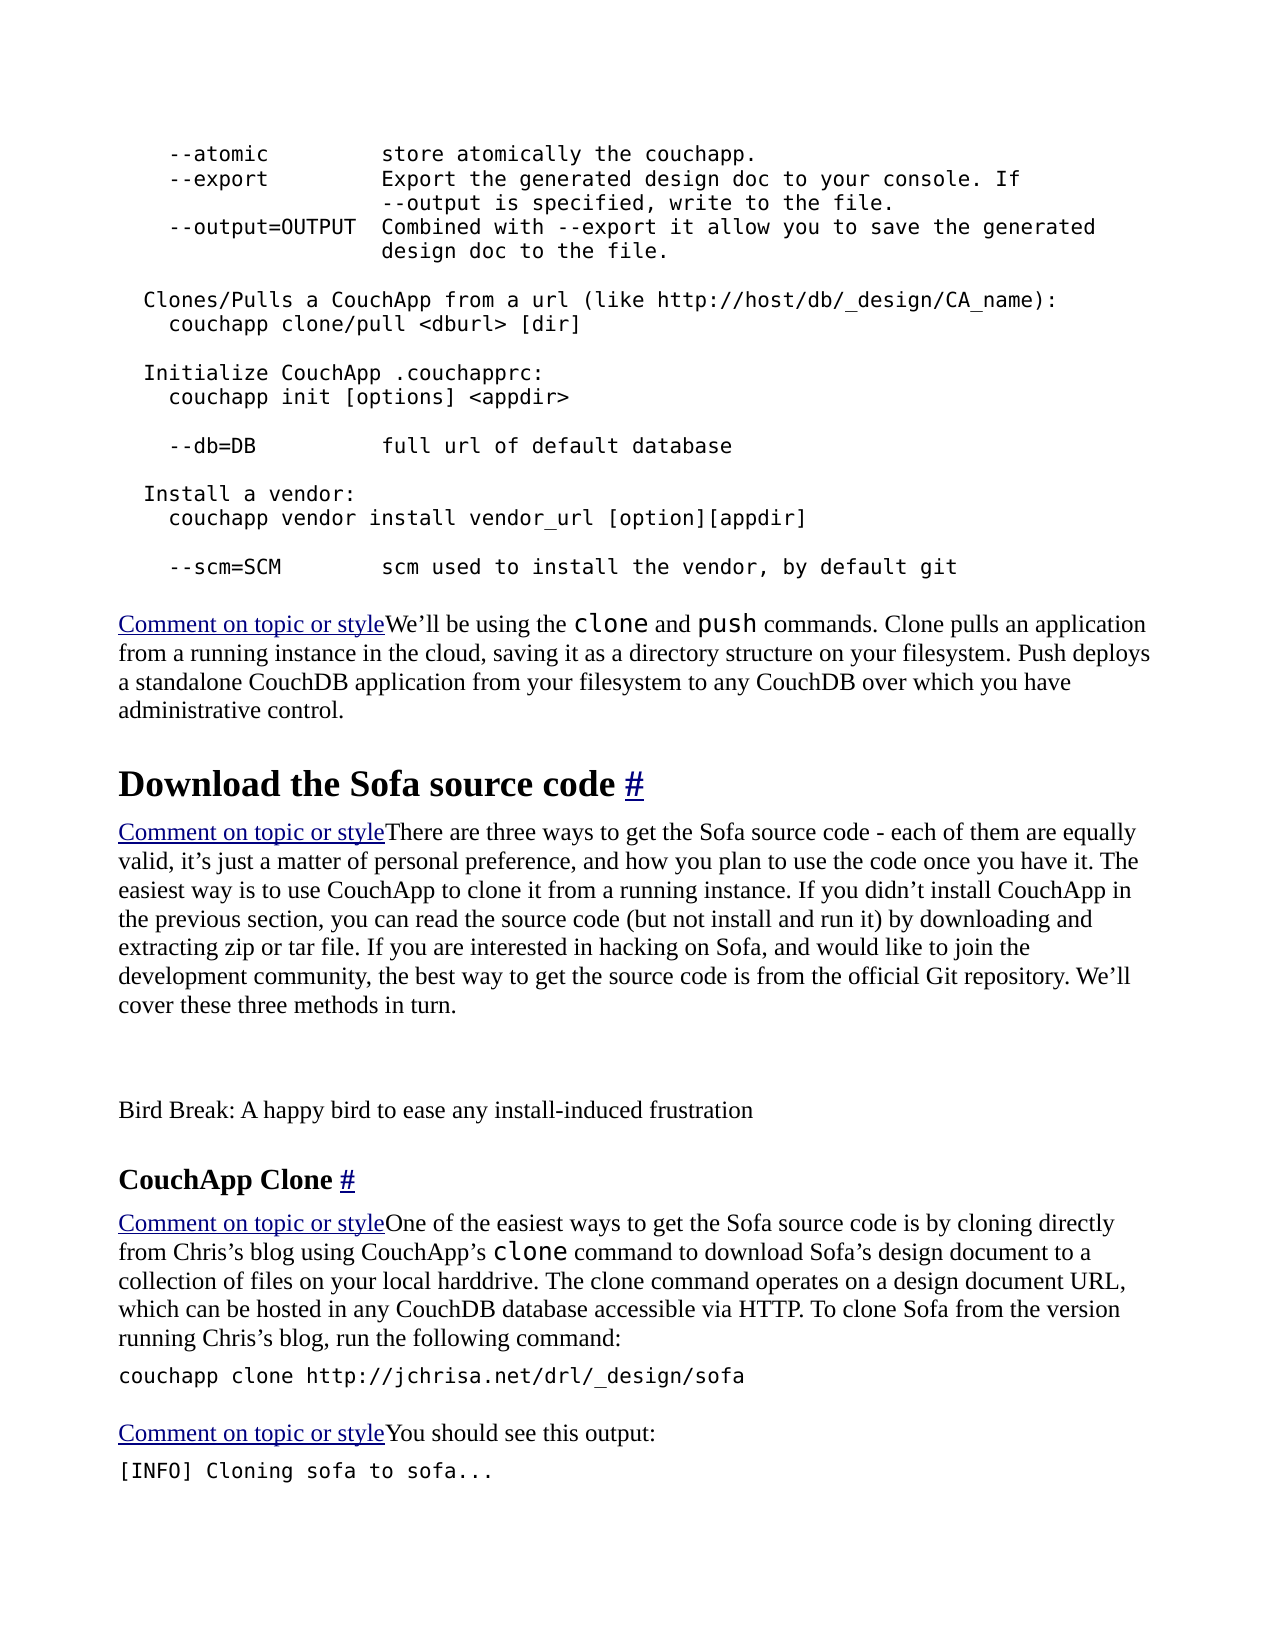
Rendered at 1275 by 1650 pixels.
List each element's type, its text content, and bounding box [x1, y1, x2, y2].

text Bird Break: A happy bird to ease any install-induced frustration [118, 1096, 1157, 1124]
text Initialize CouchApp .couchapprc: [118, 361, 1157, 385]
subtitle Download the Sofa source code # [118, 762, 1157, 805]
text --output is specified, write to the file. [118, 191, 1157, 215]
text couchapp clone http://jchrisa.net/drl/_design/sofa [118, 1364, 1157, 1389]
text Clones/Pulls a CouchApp from a url (like http://host/db/_design/CA_name): [118, 288, 1157, 312]
text --db=DB full url of default database [118, 434, 1157, 458]
text --export Export the generated design doc to your console. If [118, 167, 1157, 191]
text couchapp clone/pull <dburl> [dir] [118, 312, 1157, 337]
text --output=OUTPUT Combined with --export it allow you to save the generated [118, 215, 1157, 239]
text Comment on topic or styleYou should see this output: [118, 1418, 1157, 1447]
text couchapp vendor install vendor_url [option][appdir] [118, 506, 1157, 531]
text design doc to the file. [118, 239, 1157, 264]
subtitle CouchApp Clone # [118, 1162, 1157, 1195]
text Comment on topic or styleThere are three ways to get the Sofa source code - each of them are equally valid, it’s just a matter of personal preference, and how you plan to use the code once you have it. The easiest way is to use CouchApp to clone it from a running instance. If you didn’t install CouchApp in the previous section, you can read the source code (but not install and run it) by downloading and extracting zip or tar file. If you are interested in hacking on Sofa, and would like to join the development community, the best way to get the source code is from the official Git repository. We’ll cover these three methods in turn. [118, 817, 1157, 1019]
text --scm=SCM scm used to install the vendor, by default git [118, 555, 1157, 579]
text Install a vendor: [118, 482, 1157, 506]
text Comment on topic or styleWe’ll be using the clone and push commands. Clone pulls an application from a running instance in the cloud, saving it as a directory structure on your filesystem. Push deploys a standalone CouchDB application from your filesystem to any CouchDB over which you have administrative control. [118, 609, 1157, 724]
text couchapp init [options] <appdir> [118, 385, 1157, 409]
text Comment on topic or styleOne of the easiest ways to get the Sofa source code is by cloning directly from Chris’s blog using CouchApp’s clone command to download Sofa’s design document to a collection of files on your local harddrive. The clone command operates on a design document URL, which can be hosted in any CouchDB database accessible via HTTP. To clone Sofa from the version running Chris’s blog, run the following command: [118, 1208, 1157, 1352]
text [INFO] Cloning sofa to sofa... [118, 1459, 1157, 1484]
text --atomic store atomically the couchapp. [118, 142, 1157, 167]
